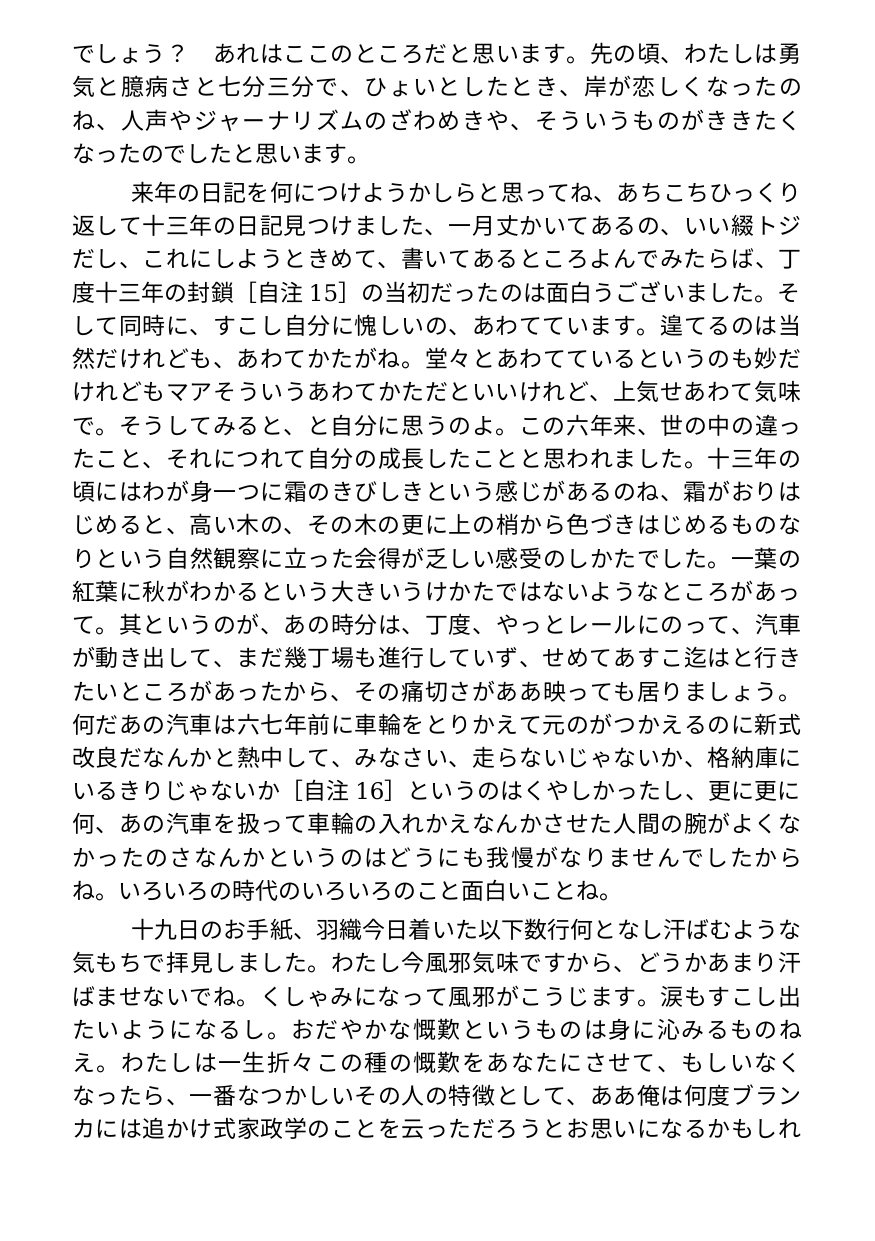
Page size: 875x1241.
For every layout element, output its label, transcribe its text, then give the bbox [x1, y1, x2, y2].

text 来年の日記を何につけようかしらと思ってね、あちこちひっくり返して十三年の日記見つけました、一月丈かいてあるの、いい綴トジだし、これにしようときめて、書いてあるところよんでみたらば、丁度十三年の封鎖［自注15］の当初だったのは面白うございました。そして同時に、すこし自分に愧しいの、あわてています。遑てるのは当然だけれども、あわてかたがね。堂々とあわてているというのも妙だけれどもマアそういうあわてかただといいけれど、上気せあわて気味で。そうしてみると、と自分に思うのよ。この六年来、世の中の違ったこと、それにつれて自分の成長したことと思われました。十三年の頃にはわが身一つに霜のきびしきという感じがあるのね、霜がおりはじめると、高い木の、その木の更に上の梢から色づきはじめるものなりという自然観察に立った会得が乏しい感受のしかたでした。一葉の紅葉に秋がわかるという大きいうけかたではないようなところがあって。其というのが、あの時分は、丁度、やっとレールにのって、汽車が動き出して、まだ幾丁場も進行していず、せめてあすこ迄はと行きたいところがあったから、その痛切さがああ映っても居りましょう。何だあの汽車は六七年前に車輪をとりかえて元のがつかえるのに新式改良だなんかと熱中して、みなさい、走らないじゃないか、格納庫にいるきりじゃないか［自注16］というのはくやしかったし、更に更に何、あの汽車を扱って車輪の入れかえなんかさせた人間の腕がよくなかったのさなんかというのはどうにも我慢がなりませんでしたからね。いろいろの時代のいろいろのこと面白いことね。 [72, 175, 802, 906]
text でしょう？ あれはここのところだと思います。先の頃、わたしは勇気と臆病さと七分三分で、ひょいとしたとき、岸が恋しくなったのね、人声やジャーナリズムのざわめきや、そういうものがききたくなったのでしたと思います。 [72, 36, 802, 169]
text 十九日のお手紙、羽織今日着いた以下数行何となし汗ばむような気もちで拝見しました。わたし今風邪気味ですから、どうかあまり汗ばませないでね。くしゃみになって風邪がこうじます。涙もすこし出たいようになるし。おだやかな慨歎というものは身に沁みるものねえ。わたしは一生折々この種の慨歎をあなたにさせて、もしいなくなったら、一番なつかしいその人の特徴として、ああ俺は何度ブランカには追かけ式家政学のことを云っただろうとお思いになるかもしれ [72, 912, 802, 1144]
